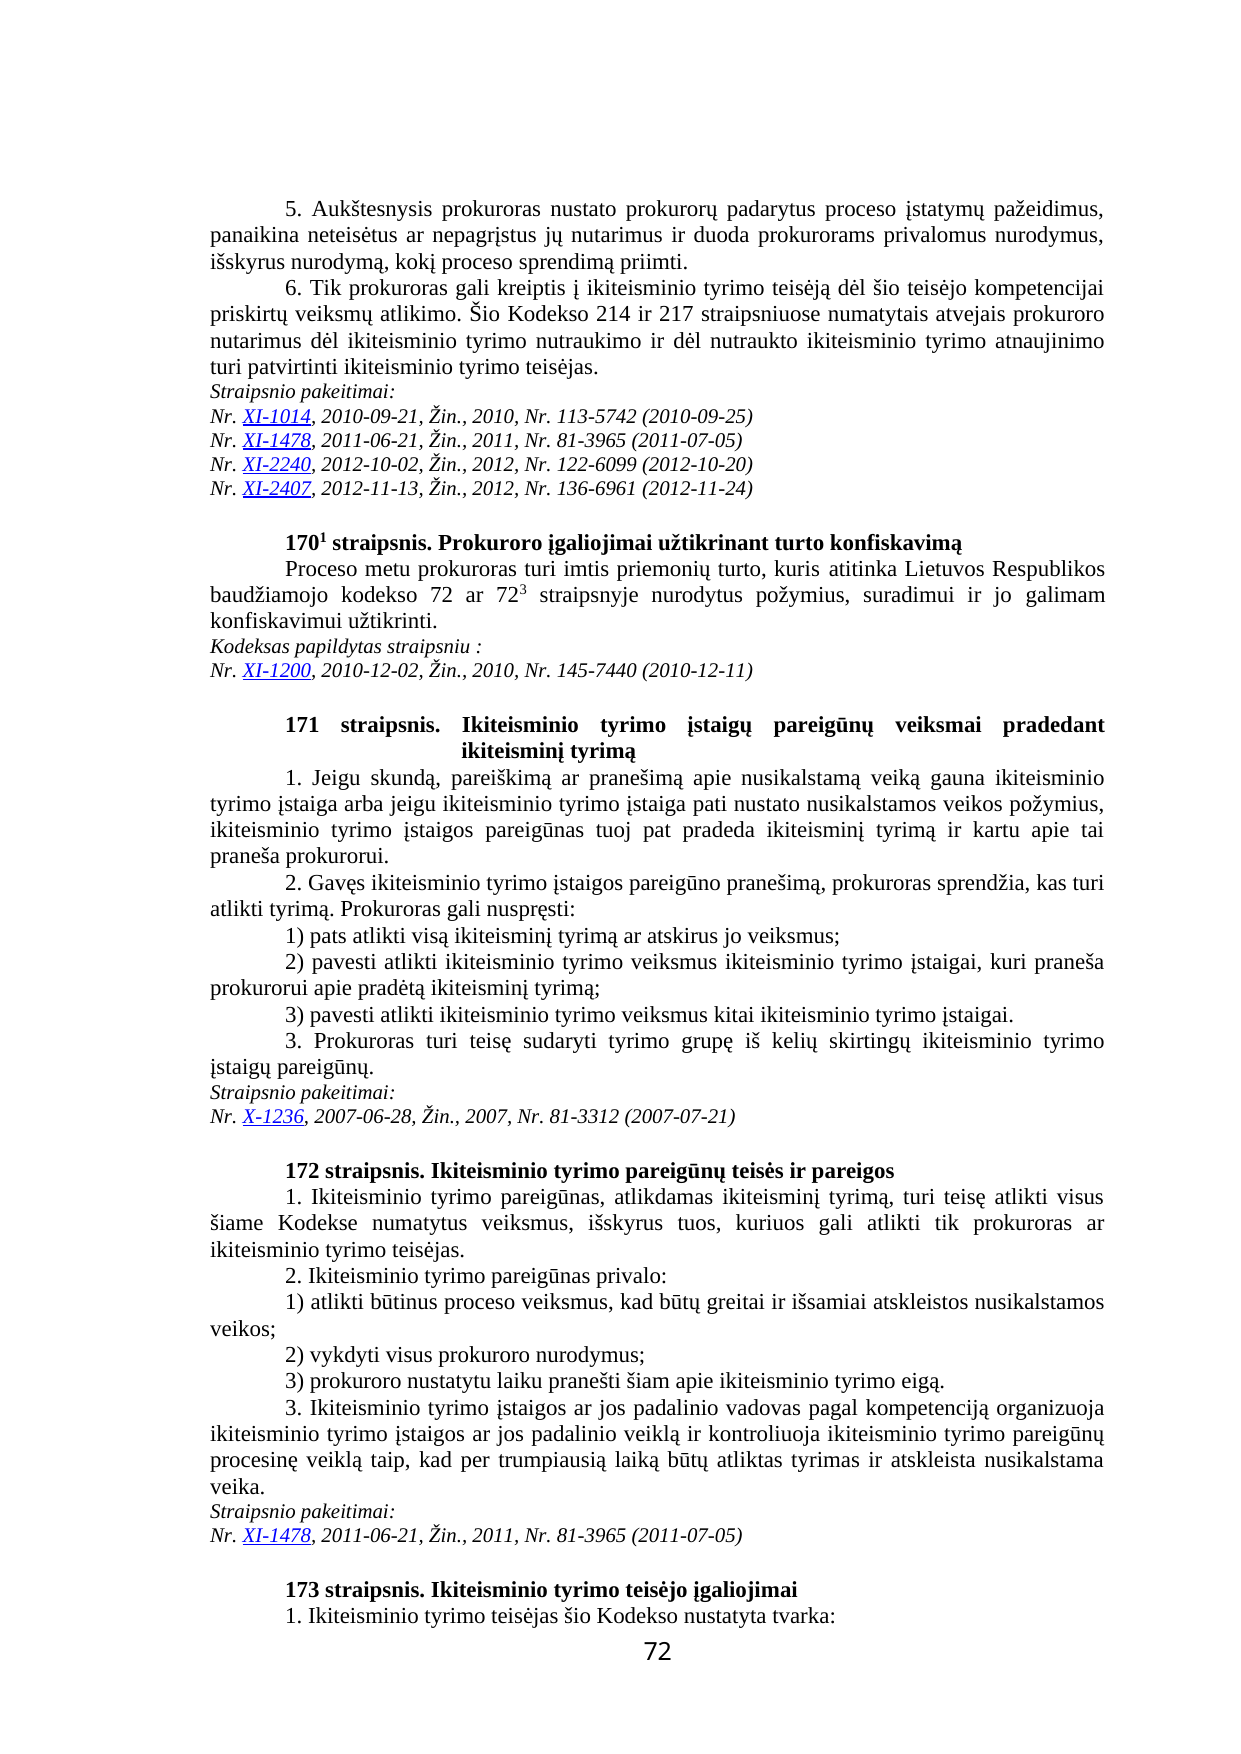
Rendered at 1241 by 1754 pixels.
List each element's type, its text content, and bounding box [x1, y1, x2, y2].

text 3. Ikiteisminio tyrimo įstaigos ar jos padalinio vadovas pagal kompetenciją organizuoja ikiteisminio tyrimo įstaigos ar jos padalinio veiklą ir kontroliuoja ikiteisminio tyrimo pareigūnų procesinę veiklą taip, kad per trumpiausią laiką būtų atliktas tyrimas ir atskleista nusikalstama veika. [210, 1394, 1106, 1499]
text 1. Ikiteisminio tyrimo teisėjas šio Kodekso nustatyta tvarka: [210, 1602, 1106, 1629]
text 3. Prokuroras turi teisę sudaryti tyrimo grupę iš kelių skirtingų ikiteisminio tyrimo įstaigų pareigūnų. [210, 1027, 1106, 1080]
text Nr. XI-1200, 2010-12-02, Žin., 2010, Nr. 145-7440 (2010-12-11) [210, 658, 1106, 682]
text 3) prokuroro nustatytu laiku pranešti šiam apie ikiteisminio tyrimo eigą. [210, 1367, 1106, 1394]
text 2. Gavęs ikiteisminio tyrimo įstaigos pareigūno pranešimą, prokuroras sprendžia, kas turi atlikti tyrimą. Prokuroras gali nuspręsti: [210, 869, 1106, 922]
text Straipsnio pakeitimai: [210, 1499, 1106, 1523]
text 1. Jeigu skundą, pareiškimą ar pranešimą apie nusikalstamą veiką gauna ikiteisminio tyrimo įstaiga arba jeigu ikiteisminio tyrimo įstaiga pati nustato nusikalstamos veikos požymius, ikiteisminio tyrimo įstaigos pareigūnas tuoj pat pradeda ikiteisminį tyrimą ir kartu apie tai praneša prokurorui. [210, 763, 1106, 869]
text Nr. XI-2240, 2012-10-02, Žin., 2012, Nr. 122-6099 (2012-10-20) [210, 452, 1106, 476]
text Straipsnio pakeitimai: [210, 1080, 1106, 1104]
text Nr. XI-1478, 2011-06-21, Žin., 2011, Nr. 81-3965 (2011-07-05) [210, 1523, 1106, 1547]
text 6. Tik prokuroras gali kreiptis į ikiteisminio tyrimo teisėją dėl šio teisėjo kompetencijai priskirtų veiksmų atlikimo. Šio Kodekso 214 ir 217 straipsniuose numatytais atvejais prokuroro nutarimus dėl ikiteisminio tyrimo nutraukimo ir dėl nutraukto ikiteisminio tyrimo atnaujinimo turi patvirtinti ikiteisminio tyrimo teisėjas. [210, 274, 1106, 379]
text Nr. XI-1478, 2011-06-21, Žin., 2011, Nr. 81-3965 (2011-07-05) [210, 428, 1106, 452]
text Kodeksas papildytas straipsniu : [210, 634, 1106, 658]
text Proceso metu prokuroras turi imtis priemonių turto, kuris atitinka Lietuvos Respublikos baudžiamojo kodekso 72 ar 723 straipsnyje nurodytus požymius, suradimui ir jo galimam konfiskavimui užtikrinti. [210, 555, 1106, 634]
text Nr. XI-2407, 2012-11-13, Žin., 2012, Nr. 136-6961 (2012-11-24) [210, 476, 1106, 500]
text 5. Aukštesnysis prokuroras nustato prokurorų padarytus proceso įstatymų pažeidimus, panaikina neteisėtus ar nepagrįstus jų nutarimus ir duoda prokurorams privalomus nurodymus, išskyrus nurodymą, kokį proceso sprendimą priimti. [210, 195, 1106, 274]
text 2. Ikiteisminio tyrimo pareigūnas privalo: [210, 1262, 1106, 1288]
text Straipsnio pakeitimai: [210, 379, 1106, 403]
text 3) pavesti atlikti ikiteisminio tyrimo veiksmus kitai ikiteisminio tyrimo įstaigai. [210, 1001, 1106, 1027]
text 171 straipsnis. Ikiteisminio tyrimo įstaigų pareigūnų veiksmai pradedant ikiteisminį tyrimą [285, 711, 1106, 763]
text 1701 straipsnis. Prokuroro įgaliojimai užtikrinant turto konfiskavimą [210, 528, 1106, 555]
text 173 straipsnis. Ikiteisminio tyrimo teisėjo įgaliojimai [210, 1576, 1106, 1602]
text Nr. XI-1014, 2010-09-21, Žin., 2010, Nr. 113-5742 (2010-09-25) [210, 403, 1106, 428]
text 172 straipsnis. Ikiteisminio tyrimo pareigūnų teisės ir pareigos [210, 1157, 1106, 1183]
text 1. Ikiteisminio tyrimo pareigūnas, atlikdamas ikiteisminį tyrimą, turi teisę atlikti visus šiame Kodekse numatytus veiksmus, išskyrus tuos, kuriuos gali atlikti tik prokuroras ar ikiteisminio tyrimo teisėjas. [210, 1183, 1106, 1262]
text Nr. X-1236, 2007-06-28, Žin., 2007, Nr. 81-3312 (2007-07-21) [210, 1104, 1106, 1128]
text 1) atlikti būtinus proceso veiksmus, kad būtų greitai ir išsamiai atskleistos nusikalstamos veikos; [210, 1288, 1106, 1341]
text 2) vykdyti visus prokuroro nurodymus; [210, 1341, 1106, 1367]
text 1) pats atlikti visą ikiteisminį tyrimą ar atskirus jo veiksmus; [210, 922, 1106, 948]
text 2) pavesti atlikti ikiteisminio tyrimo veiksmus ikiteisminio tyrimo įstaigai, kuri praneša prokurorui apie pradėtą ikiteisminį tyrimą; [210, 948, 1106, 1001]
